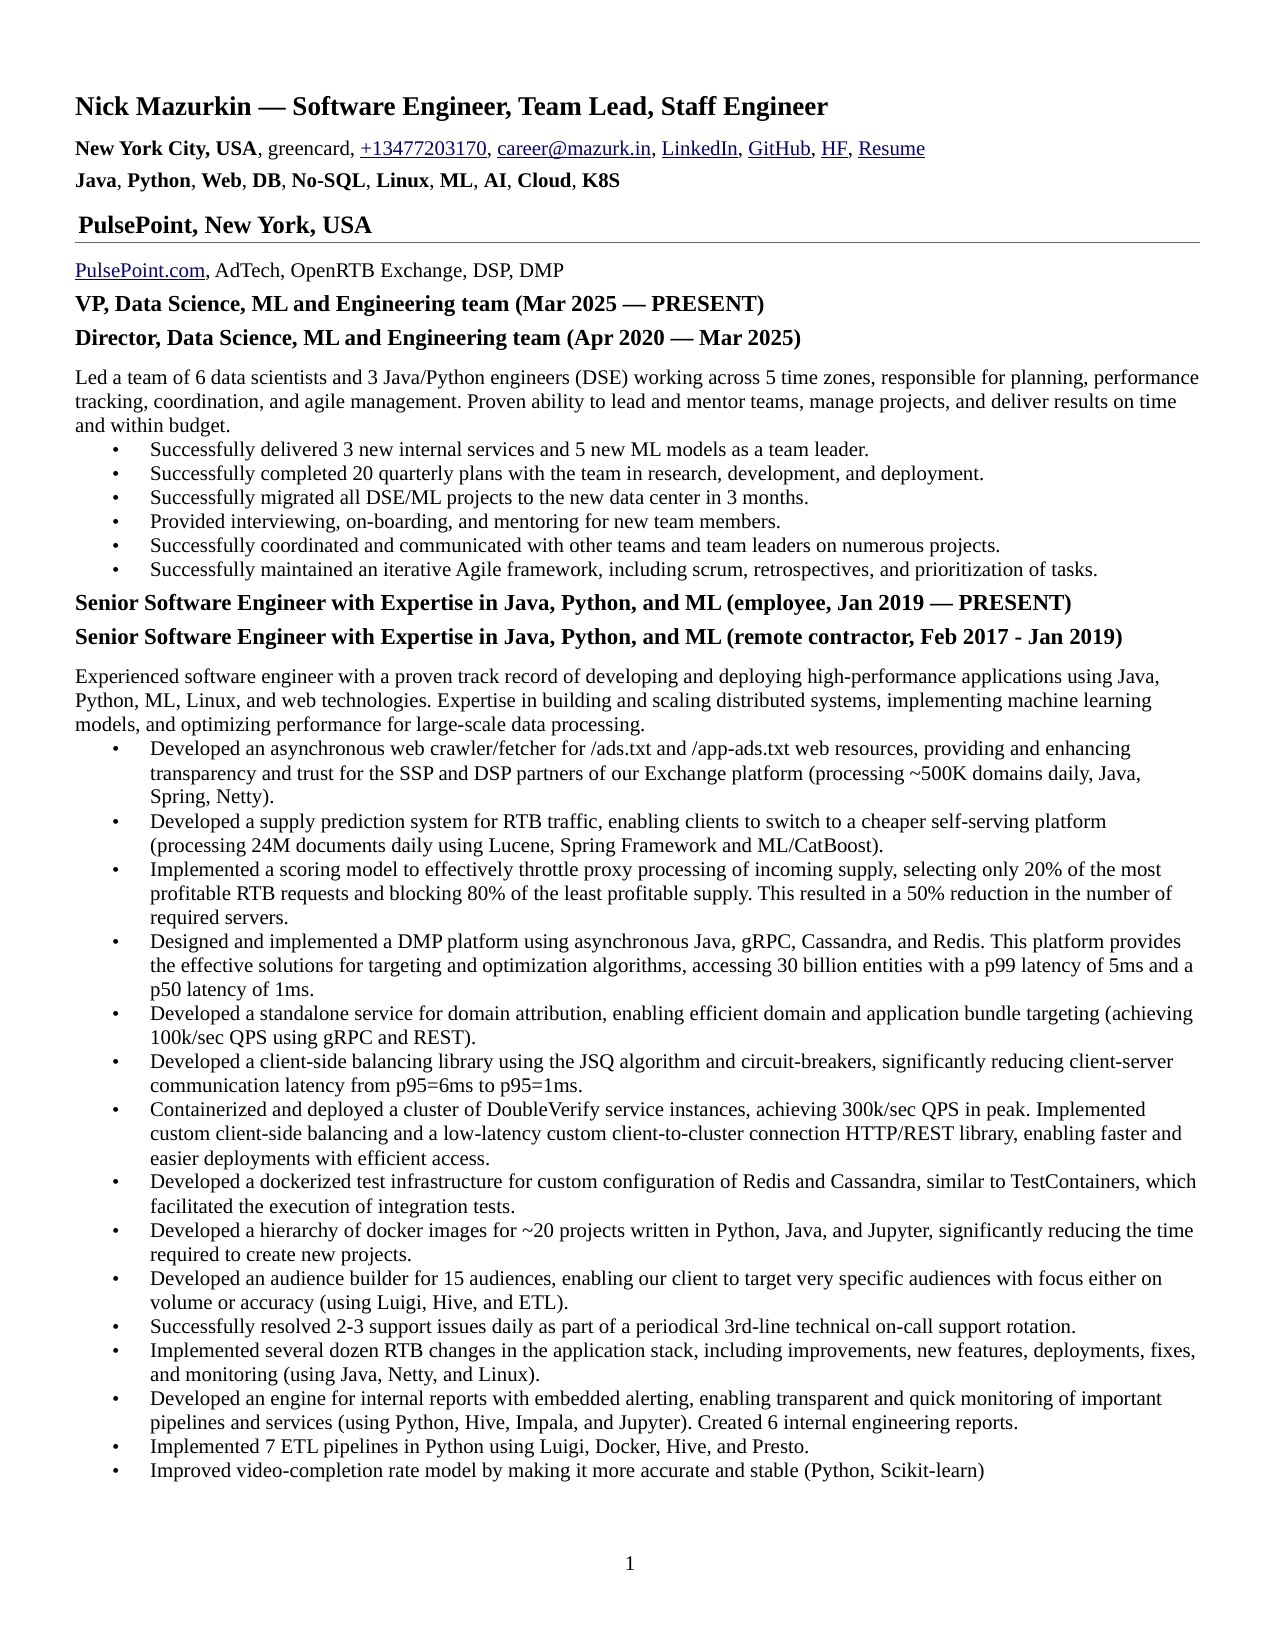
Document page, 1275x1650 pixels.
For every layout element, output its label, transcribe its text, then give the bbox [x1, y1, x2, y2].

list Successfully resolved 2-3 support issues daily as part of a periodical 3rd-line technical on-call support rotation. [112, 1314, 1200, 1338]
list Successfully delivered 3 new internal services and 5 new ML models as a team leader. [112, 437, 1200, 461]
subtitle Director, Data Science, ML and Engineering team (Apr 2020 — Mar 2025) [75, 323, 1200, 350]
list Developed a supply prediction system for RTB traffic, enabling clients to switch to a cheaper self-serving platform (processing 24M documents daily using Lucene, Spring Framework and ML/CatBoost). [112, 808, 1200, 857]
list Designed and implemented a DMP platform using asynchronous Java, gRPC, Cassandra, and Redis. This platform provides the effective solutions for targeting and optimization algorithms, accessing 30 billion entities with a p99 latency of 5ms and a p50 latency of 1ms. [112, 929, 1200, 1001]
text PulsePoint.com, AdTech, OpenRTB Exchange, DSP, DMP [75, 258, 1200, 282]
list Successfully completed 20 quarterly plans with the team in research, development, and deployment. [112, 461, 1200, 485]
list Implemented several dozen RTB changes in the application stack, including improvements, new features, deployments, fixes, and monitoring (using Java, Netty, and Linux). [112, 1338, 1200, 1386]
list Provided interviewing, on-boarding, and mentoring for new team members. [112, 509, 1200, 533]
list Successfully coordinated and communicated with other teams and team leaders on numerous projects. [112, 533, 1200, 557]
list Implemented 7 ETL pipelines in Python using Luigi, Docker, Hive, and Presto. [112, 1434, 1200, 1458]
list Developed a client-side balancing library using the JSQ algorithm and circuit-breakers, significantly reducing client-server communication latency from p95=6ms to p95=1ms. [112, 1049, 1200, 1097]
list Implemented a scoring model to effectively throttle proxy processing of incoming supply, selecting only 20% of the most profitable RTB requests and blocking 80% of the least profitable supply. This resulted in a 50% reduction in the number of required servers. [112, 857, 1200, 929]
list Improved video-completion rate model by making it more accurate and stable (Python, Scikit-learn) [112, 1458, 1200, 1482]
list Containerized and deployed a cluster of DoubleVerify service instances, achieving 300k/sec QPS in peak. Implemented custom client-side balancing and a low-latency custom client-to-cluster connection HTTP/REST library, enabling faster and easier deployments with efficient access. [112, 1097, 1200, 1169]
list Developed an asynchronous web crawler/fetcher for /ads.txt and /app-ads.txt web resources, providing and enhancing transparency and trust for the SSP and DSP partners of our Exchange platform (processing ~500K domains daily, Java, Spring, Netty). [112, 736, 1200, 808]
subtitle VP, Data Science, ML and Engineering team (Mar 2025 — PRESENT) [75, 290, 1200, 316]
list Developed a dockerized test infrastructure for custom configuration of Redis and Cassandra, similar to TestContainers, which facilitated the execution of integration tests. [112, 1169, 1200, 1218]
text Experienced software engineer with a proven track record of developing and deploying high-performance applications using Java, Python, ML, Linux, and web technologies. Expertise in building and scaling distributed systems, implementing machine learning models, and optimizing performance for large-scale data processing. [75, 664, 1200, 736]
subtitle PulsePoint, New York, USA [75, 207, 1200, 242]
list Developed an engine for internal reports with embedded alerting, enabling transparent and quick monitoring of important pipelines and services (using Python, Hive, Impala, and Jupyter). Created 6 internal engineering reports. [112, 1386, 1200, 1434]
text Java, Python, Web, DB, No-SQL, Linux, ML, AI, Cloud, K8S [75, 168, 1200, 192]
subtitle Nick Mazurkin — Software Engineer, Team Lead, Staff Engineer [75, 90, 1200, 121]
list Developed an audience builder for 15 audiences, enabling our client to target very specific audiences with focus either on volume or accuracy (using Luigi, Hive, and ETL). [112, 1266, 1200, 1314]
text Led a team of 6 data scientists and 3 Java/Python engineers (DSE) working across 5 time zones, responsible for planning, performance tracking, coordination, and agile management. Proven ability to lead and mentor teams, manage projects, and deliver results on time and within budget. [75, 365, 1200, 437]
subtitle Senior Software Engineer with Expertise in Java, Python, and ML (remote contractor, Feb 2017 - Jan 2019) [75, 623, 1200, 649]
list Successfully maintained an iterative Agile framework, including scrum, retrospectives, and prioritization of tasks. [112, 557, 1200, 581]
subtitle Senior Software Engineer with Expertise in Java, Python, and ML (employee, Jan 2019 — PRESENT) [75, 589, 1200, 615]
list Developed a standalone service for domain attribution, enabling efficient domain and application bundle targeting (achieving 100k/sec QPS using gRPC and REST). [112, 1001, 1200, 1049]
list Successfully migrated all DSE/ML projects to the new data center in 3 months. [112, 485, 1200, 509]
list Developed a hierarchy of docker images for ~20 projects written in Python, Java, and Jupyter, significantly reducing the time required to create new projects. [112, 1218, 1200, 1266]
text New York City, USA, greencard, +13477203170, career@mazurk.in, LinkedIn, GitHub, HF, Resume [75, 136, 1200, 160]
